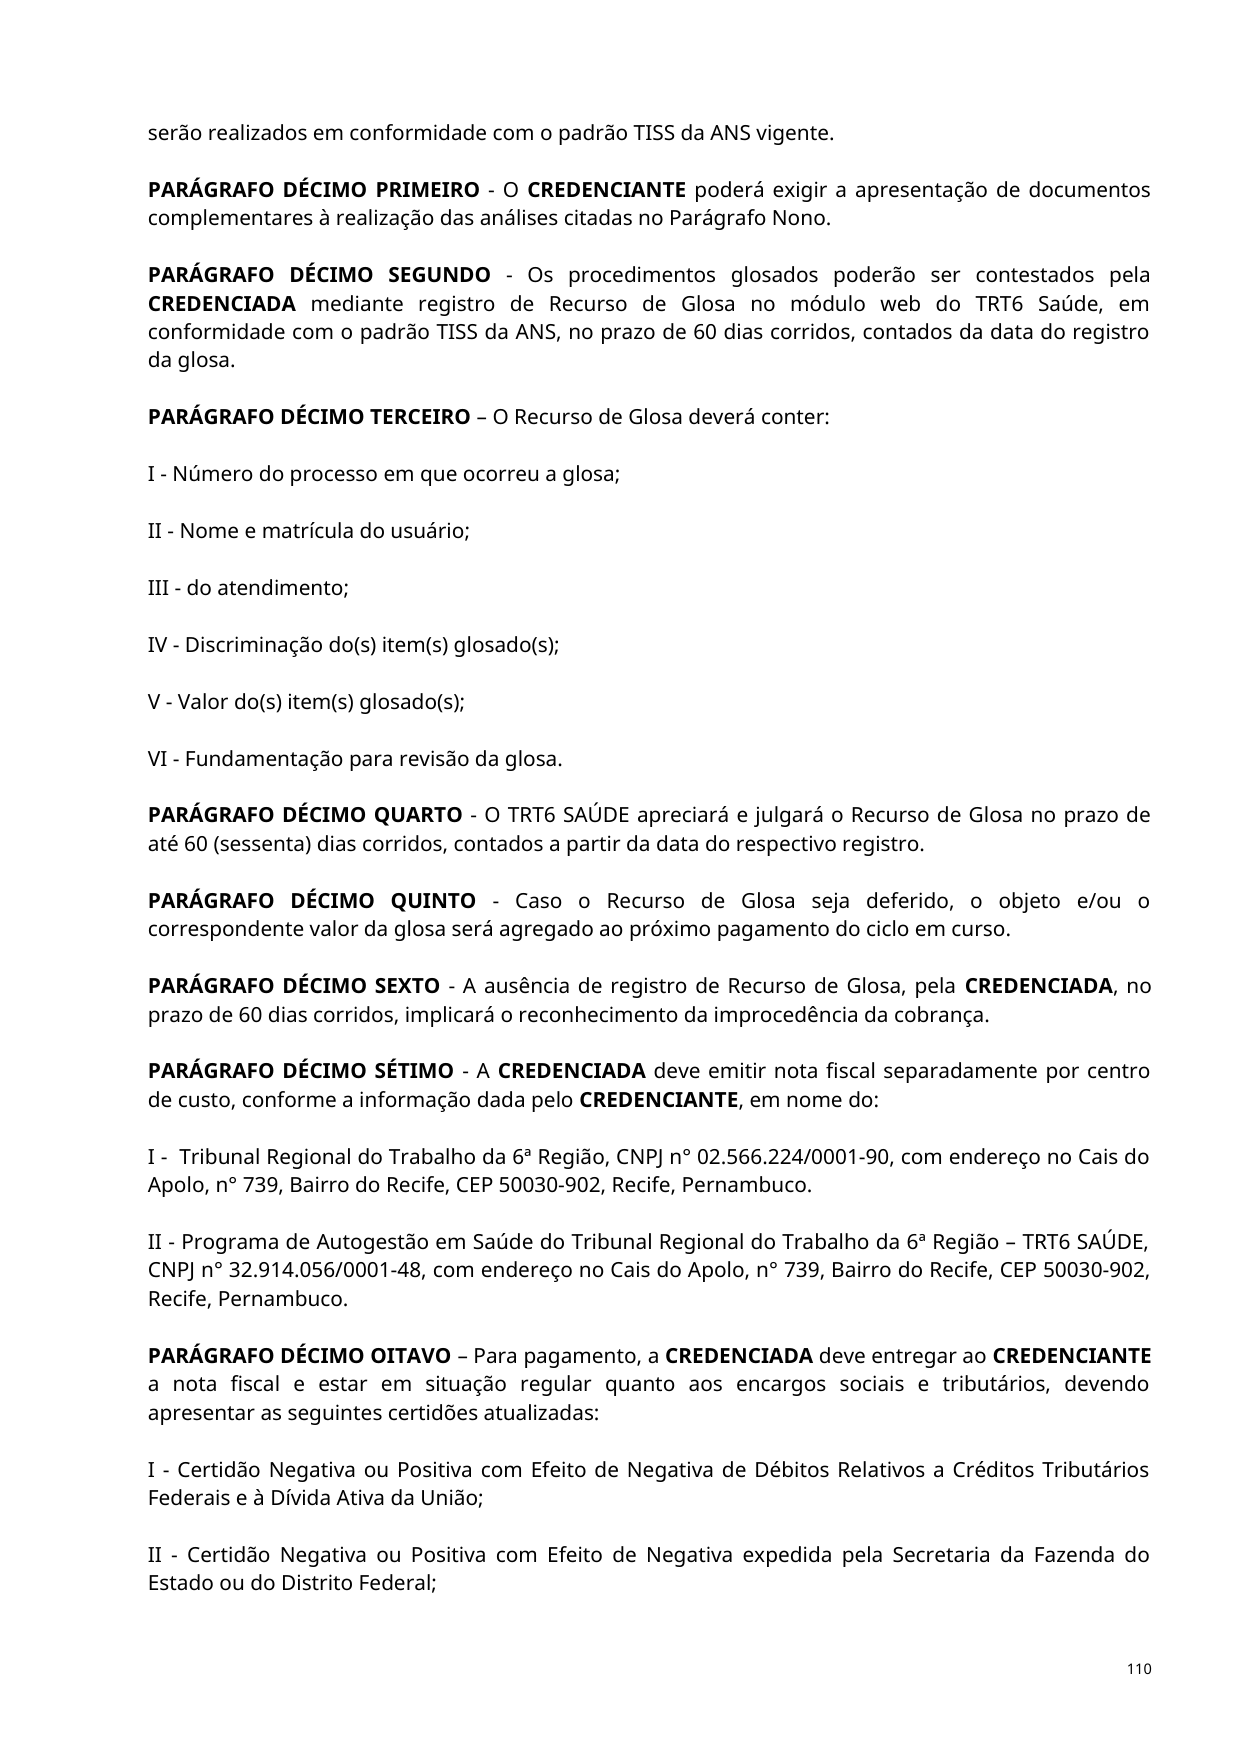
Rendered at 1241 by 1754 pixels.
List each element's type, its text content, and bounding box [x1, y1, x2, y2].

text PARÁGRAFO DÉCIMO SÉTIMO - A CREDENCIADA deve emitir nota fiscal separadamente por centro de custo, conforme a informação dada pelo CREDENCIANTE, em nome do: [148, 1057, 1152, 1113]
text PARÁGRAFO DÉCIMO SEXTO - A ausência de registro de Recurso de Glosa, pela CREDENCIADA, no prazo de 60 dias corridos, implicará o reconhecimento da improcedência da cobrança. [148, 971, 1152, 1028]
text PARÁGRAFO DÉCIMO PRIMEIRO - O CREDENCIANTE poderá exigir a apresentação de documentos complementares à realização das análises citadas no Parágrafo Nono. [148, 175, 1152, 232]
text II - Programa de Autogestão em Saúde do Tribunal Regional do Trabalho da 6ª Região – TRT6 SAÚDE, CNPJ n° 32.914.056/0001-48, com endereço no Cais do Apolo, n° 739, Bairro do Recife, CEP 50030-902, Recife, Pernambuco. [148, 1227, 1152, 1312]
text I - Tribunal Regional do Trabalho da 6ª Região, CNPJ n° 02.566.224/0001-90, com endereço no Cais do Apolo, n° 739, Bairro do Recife, CEP 50030-902, Recife, Pernambuco. [148, 1142, 1152, 1199]
text VI - Fundamentação para revisão da glosa. [148, 744, 1152, 772]
text I - Número do processo em que ocorreu a glosa; [148, 459, 1152, 488]
text PARÁGRAFO DÉCIMO OITAVO – Para pagamento, a CREDENCIADA deve entregar ao CREDENCIANTE a nota fiscal e estar em situação regular quanto aos encargos sociais e tributários, devendo apresentar as seguintes certidões atualizadas: [148, 1341, 1152, 1426]
text I - Certidão Negativa ou Positiva com Efeito de Negativa de Débitos Relativos a Créditos Tributários Federais e à Dívida Ativa da União; [148, 1455, 1152, 1512]
text V - Valor do(s) item(s) glosado(s); [148, 687, 1152, 715]
text II - Nome e matrícula do usuário; [148, 516, 1152, 545]
text II - Certidão Negativa ou Positiva com Efeito de Negativa expedida pela Secretaria da Fazenda do Estado ou do Distrito Federal; [148, 1540, 1152, 1597]
text PARÁGRAFO DÉCIMO QUARTO - O TRT6 SAÚDE apreciará e julgará o Recurso de Glosa no prazo de até 60 (sessenta) dias corridos, contados a partir da data do respectivo registro. [148, 801, 1152, 857]
text serão realizados em conformidade com o padrão TISS da ANS vigente. [148, 118, 1152, 147]
text PARÁGRAFO DÉCIMO TERCEIRO – O Recurso de Glosa deverá conter: [148, 402, 1152, 431]
text IV - Discriminação do(s) item(s) glosado(s); [148, 630, 1152, 658]
text PARÁGRAFO DÉCIMO SEGUNDO - Os procedimentos glosados poderão ser contestados pela CREDENCIADA mediante registro de Recurso de Glosa no módulo web do TRT6 Saúde, em conformidade com o padrão TISS da ANS, no prazo de 60 dias corridos, contados da data do registro da glosa. [148, 260, 1152, 374]
text III - do atendimento; [148, 573, 1152, 602]
text PARÁGRAFO DÉCIMO QUINTO - Caso o Recurso de Glosa seja deferido, o objeto e/ou o correspondente valor da glosa será agregado ao próximo pagamento do ciclo em curso. [148, 886, 1152, 943]
